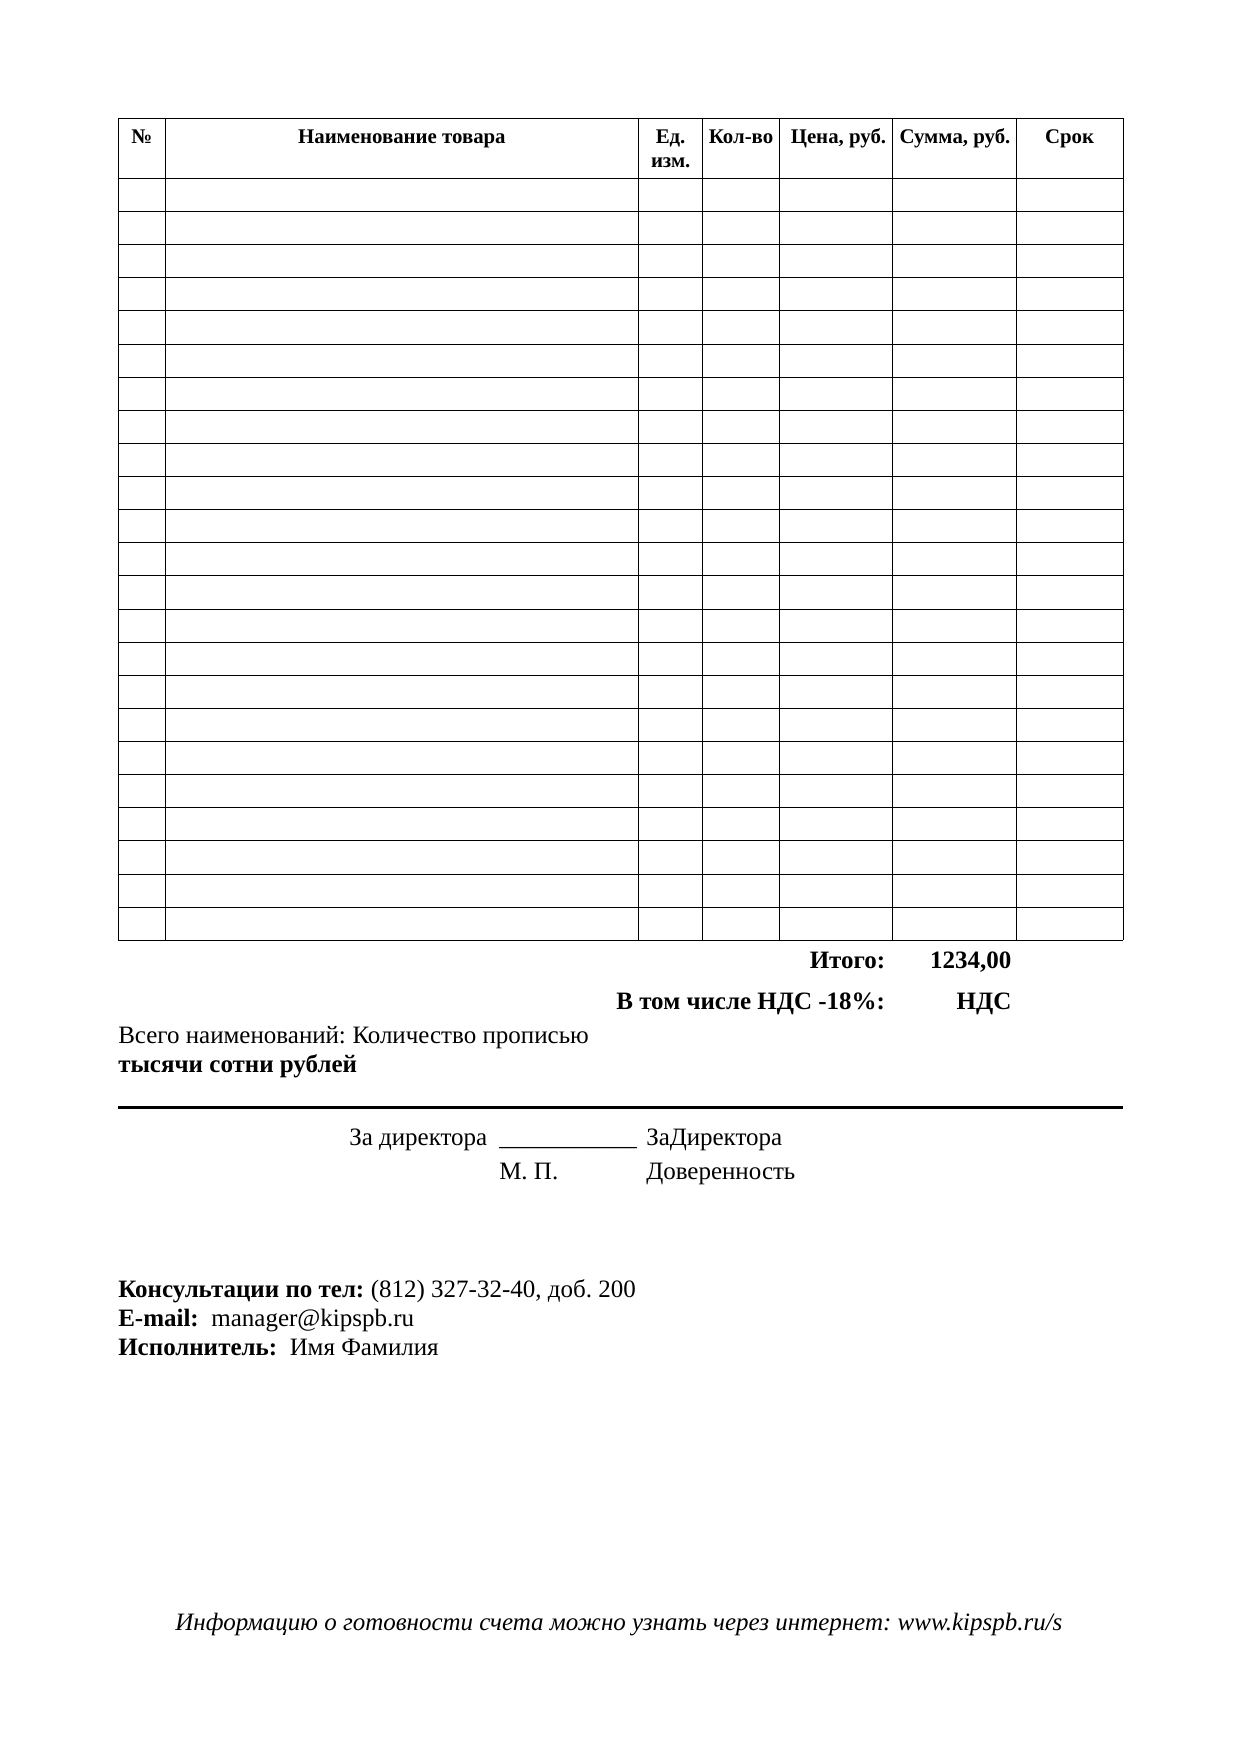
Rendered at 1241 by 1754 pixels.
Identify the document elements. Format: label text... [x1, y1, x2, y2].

table_cell [166, 742, 638, 774]
table_cell [166, 345, 638, 377]
table_cell [639, 643, 702, 675]
table_cell [703, 576, 779, 608]
table_cell [1017, 543, 1123, 575]
table_cell [1017, 775, 1123, 807]
table_cell [119, 477, 165, 509]
table_header ЗаДиректора [643, 1109, 1123, 1153]
table_cell [893, 179, 1016, 211]
table_cell [166, 444, 638, 476]
table_cell [780, 245, 892, 277]
table_cell [166, 775, 638, 807]
table_cell [893, 345, 1016, 377]
table_cell [703, 875, 779, 907]
table_header ___________ [496, 1109, 643, 1153]
table_cell [703, 709, 779, 741]
table_header За директора [118, 1109, 496, 1153]
table_cell [639, 875, 702, 907]
table_cell [893, 875, 1016, 907]
table_cell [893, 908, 1016, 940]
table_header Сумма, руб. [893, 119, 1016, 178]
table_header № [119, 119, 165, 178]
table_cell [639, 841, 702, 873]
table_cell [639, 444, 702, 476]
table_cell [893, 576, 1016, 608]
table_cell [639, 311, 702, 343]
table_cell [893, 643, 1016, 675]
table_cell [119, 576, 165, 608]
table_cell [780, 345, 892, 377]
table_cell [703, 643, 779, 675]
table_cell [1017, 676, 1123, 708]
table_cell [166, 179, 638, 211]
table_cell [703, 676, 779, 708]
table_cell [703, 510, 779, 542]
table_cell [119, 709, 165, 741]
table_cell [780, 908, 892, 940]
table_cell [780, 676, 892, 708]
table_cell [1017, 345, 1123, 377]
table_cell Доверенность [643, 1153, 1123, 1188]
table_header Кол-во [703, 119, 779, 178]
table_cell [166, 841, 638, 873]
table_cell [703, 841, 779, 873]
table_cell [166, 576, 638, 608]
table_cell [166, 676, 638, 708]
table_cell [780, 411, 892, 443]
table_cell [1017, 411, 1123, 443]
table_cell [1017, 742, 1123, 774]
table_cell [1017, 245, 1123, 277]
table_cell [1017, 444, 1123, 476]
table_cell [1017, 477, 1123, 509]
table_cell [166, 610, 638, 642]
table_cell [893, 311, 1016, 343]
table_cell [119, 543, 165, 575]
table_cell [703, 345, 779, 377]
table_cell [1017, 643, 1123, 675]
table_cell [639, 676, 702, 708]
table_cell [639, 543, 702, 575]
table_cell НДС [891, 980, 1017, 1020]
table_cell [1017, 378, 1123, 410]
table_cell [119, 610, 165, 642]
table_cell [166, 510, 638, 542]
table_cell [639, 908, 702, 940]
table_cell [780, 709, 892, 741]
table_cell [703, 610, 779, 642]
table_cell [119, 411, 165, 443]
table_cell [639, 510, 702, 542]
table_cell [780, 808, 892, 840]
table_cell [166, 709, 638, 741]
table_header Ед. изм. [639, 119, 702, 178]
table_cell [703, 775, 779, 807]
table_cell [780, 742, 892, 774]
table_cell [703, 378, 779, 410]
table_cell [119, 808, 165, 840]
table_cell [893, 676, 1016, 708]
table_cell М. П. [496, 1153, 643, 1188]
table_cell [703, 278, 779, 310]
table_cell [1017, 212, 1123, 244]
table_cell [780, 444, 892, 476]
table_cell [703, 543, 779, 575]
table_cell [119, 643, 165, 675]
table_header Наименование товара [166, 119, 638, 178]
table_cell [703, 808, 779, 840]
table_cell [166, 411, 638, 443]
table_cell [703, 742, 779, 774]
table_cell [639, 378, 702, 410]
table_cell [893, 543, 1016, 575]
table_cell [119, 510, 165, 542]
table_cell [119, 841, 165, 873]
table_cell [703, 411, 779, 443]
table_cell [639, 742, 702, 774]
table_cell [166, 278, 638, 310]
table_cell [119, 444, 165, 476]
table_cell [1017, 510, 1123, 542]
table_cell [119, 245, 165, 277]
table_cell [166, 212, 638, 244]
table_cell [119, 676, 165, 708]
table_cell [1017, 311, 1123, 343]
table_cell [893, 808, 1016, 840]
table_cell [119, 311, 165, 343]
table_cell [1017, 610, 1123, 642]
table_cell [703, 477, 779, 509]
table_cell [893, 245, 1016, 277]
table_cell [166, 875, 638, 907]
table_cell [780, 576, 892, 608]
table_cell [166, 311, 638, 343]
table_header Срок [1017, 119, 1123, 178]
table_cell [1017, 875, 1123, 907]
table_cell [119, 278, 165, 310]
text E-mail: manager@kipspb.ru [118, 1303, 1122, 1332]
table_cell [893, 444, 1016, 476]
table_cell [780, 378, 892, 410]
table_cell [893, 742, 1016, 774]
table_cell [166, 908, 638, 940]
table_cell [893, 775, 1016, 807]
table_cell [119, 345, 165, 377]
text Консультации по тел: (812) 327-32-40, доб. 200 [118, 1274, 1122, 1303]
table_cell [118, 1153, 496, 1188]
table_cell [780, 643, 892, 675]
table_cell [119, 179, 165, 211]
table_cell [893, 278, 1016, 310]
table_cell [780, 311, 892, 343]
table_cell [1017, 709, 1123, 741]
table_cell [166, 378, 638, 410]
text Всего наименований: Количество прописью [118, 1020, 1122, 1049]
table_cell В том числе НДС -18%: [605, 980, 891, 1020]
table_header Итого: [605, 941, 891, 980]
table_cell [639, 709, 702, 741]
table_cell [703, 908, 779, 940]
table_cell [166, 543, 638, 575]
table_cell [780, 278, 892, 310]
table_cell [1017, 808, 1123, 840]
table_cell [780, 477, 892, 509]
table_cell [893, 610, 1016, 642]
table_cell [893, 841, 1016, 873]
table_cell [1017, 841, 1123, 873]
table_cell [780, 875, 892, 907]
table_cell [780, 775, 892, 807]
table_cell [780, 610, 892, 642]
table_cell [703, 311, 779, 343]
table_cell [639, 411, 702, 443]
table_cell [639, 179, 702, 211]
table_cell [639, 610, 702, 642]
table_cell [639, 576, 702, 608]
table_cell [780, 179, 892, 211]
table_cell [639, 808, 702, 840]
table_cell [893, 411, 1016, 443]
table_cell [166, 245, 638, 277]
table_cell [639, 477, 702, 509]
text Исполнитель: Имя Фамилия [118, 1332, 1122, 1360]
table_cell [639, 212, 702, 244]
table_cell [119, 875, 165, 907]
table_cell [893, 212, 1016, 244]
text тысячи сотни рублей [118, 1049, 1122, 1078]
table_cell [780, 543, 892, 575]
table_cell [703, 245, 779, 277]
table_cell [703, 212, 779, 244]
table_cell [893, 510, 1016, 542]
table_cell [893, 378, 1016, 410]
table_cell [1017, 278, 1123, 310]
table_cell [780, 212, 892, 244]
table_cell [639, 245, 702, 277]
table_cell [166, 643, 638, 675]
table_cell [1017, 908, 1123, 940]
table_cell [166, 477, 638, 509]
table_cell [703, 179, 779, 211]
table_header 1234,00 [891, 941, 1017, 980]
table_cell [166, 808, 638, 840]
table_cell [780, 510, 892, 542]
table_cell [1017, 179, 1123, 211]
table_header Цена, руб. [780, 119, 892, 178]
table_cell [703, 444, 779, 476]
table_cell [1017, 576, 1123, 608]
table_cell [119, 212, 165, 244]
table_cell [119, 378, 165, 410]
table_cell [893, 709, 1016, 741]
table_cell [639, 278, 702, 310]
table_cell [119, 742, 165, 774]
table_cell [780, 841, 892, 873]
table_cell [119, 775, 165, 807]
table_cell [893, 477, 1016, 509]
table_cell [119, 908, 165, 940]
table_cell [639, 775, 702, 807]
table_cell [639, 345, 702, 377]
